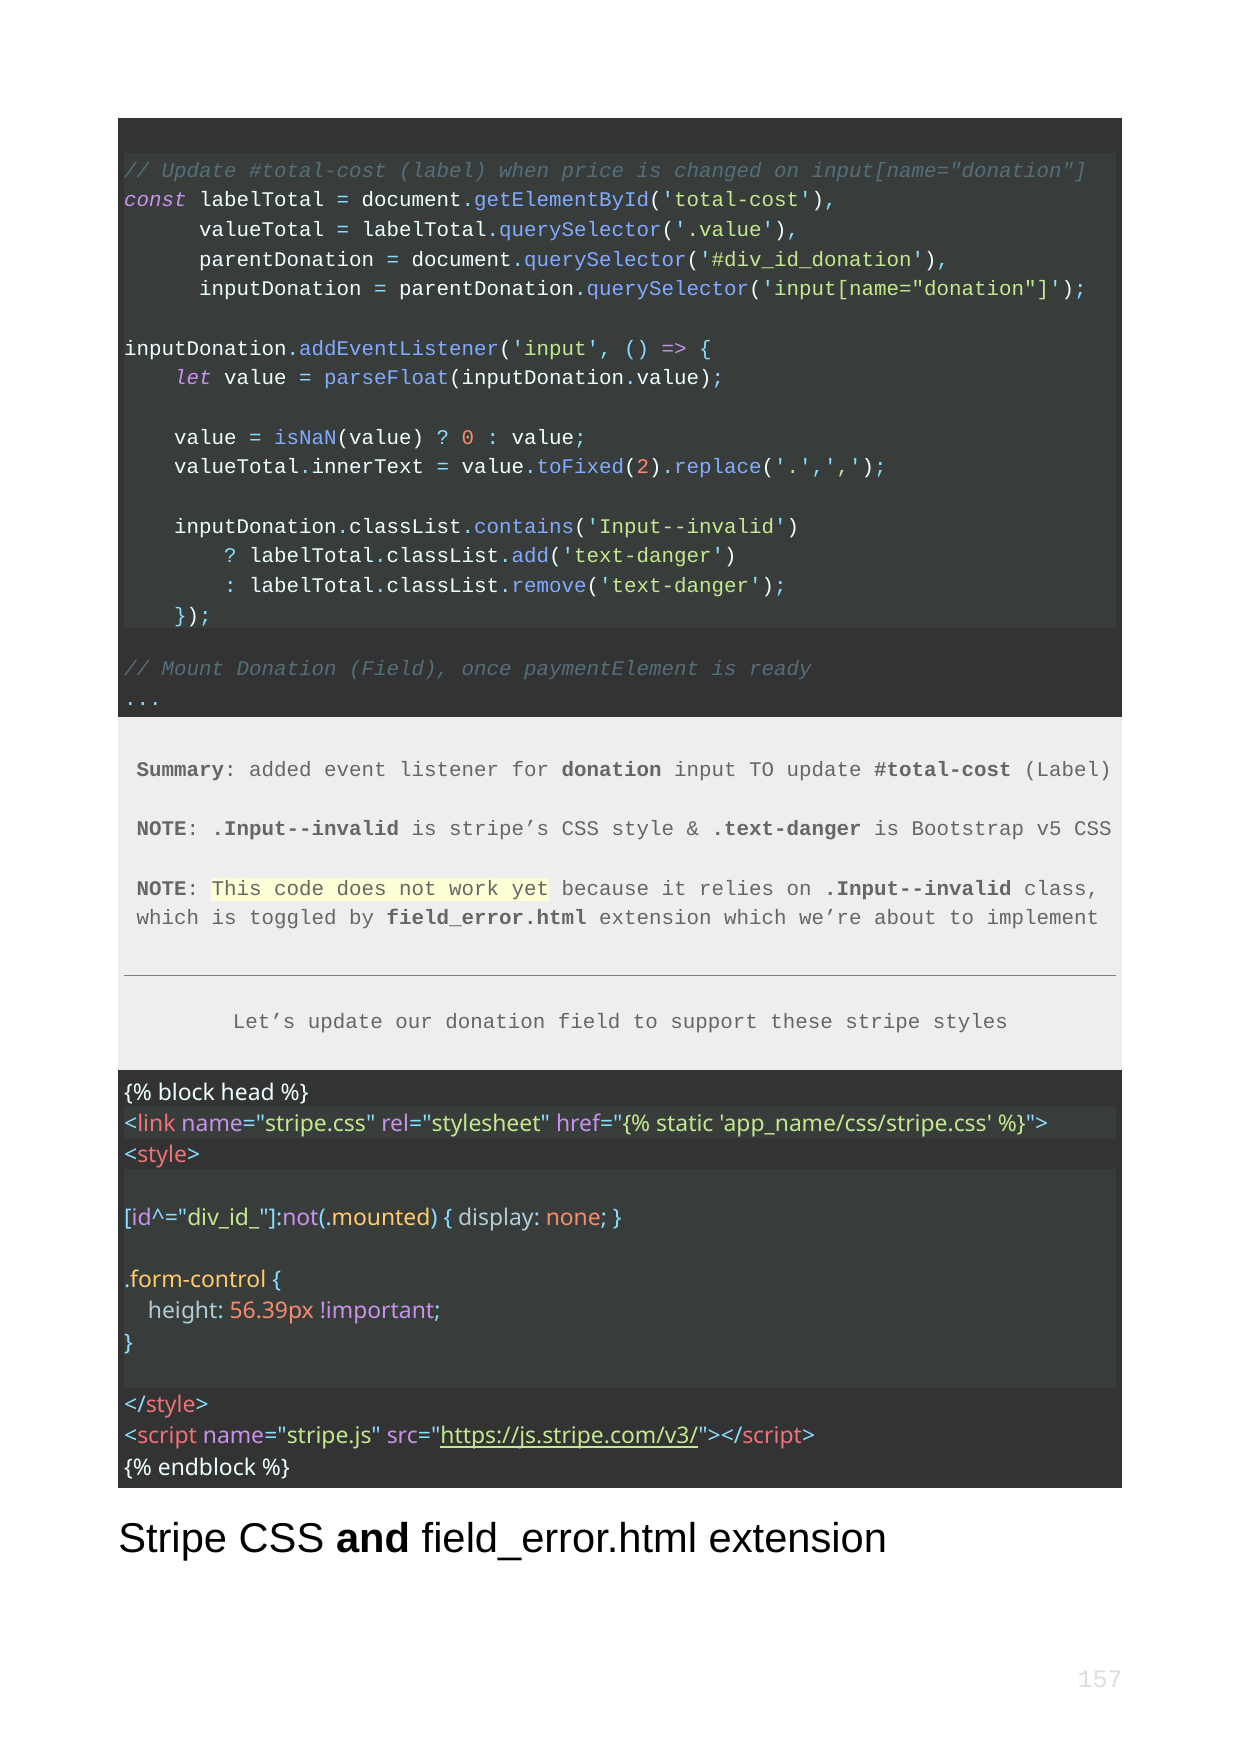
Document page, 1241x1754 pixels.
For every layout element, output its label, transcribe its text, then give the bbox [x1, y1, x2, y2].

table_header // Update #total-cost (label) when price is changed on input[name="donation"] const labelTotal = document.getElementById('total-cost'), valueTotal = labelTotal.querySelector('.value'), parentDonation = document.querySelector('#div_id_donation'), inputDonation = parentDonation.querySelector('input[name="donation"]'); inputDonation.addEventListener('input', () => { let value = parseFloat(inputDonation.value); value = isNaN(value) ? 0 : value; valueTotal.innerText = value.toFixed(2).replace('.',','); inputDonation.classList.contains('Input--invalid') ? labelTotal.classList.add('text-danger') : labelTotal.classList.remove('text-danger'); }); // Mount Donation (Field), once paymentElement is ready ... [118, 118, 1122, 717]
subtitle Stripe CSS and field_error.html extension [118, 1513, 1122, 1561]
table_cell Summary: added event listener for donation input TO update #total-cost (Label) NOTE: .Input--invalid is stripe’s CSS style & .text-danger is Bootstrap v5 CSS NOTE: This code does not work yet because it relies on .Input--invalid class, which is toggled by field_error.html extension which we’re about to implement Let’s update our donation field to support these stripe styles [118, 717, 1122, 1070]
table_cell {% block head %} <link name="stripe.css" rel="stylesheet" href="{% static 'app_name/css/stripe.css' %}"> <style> [id^="div_id_"]:not(.mounted) { display: none; } .form-control { height: 56.39px !important; } </style> <script name="stripe.js" src="https://js.stripe.com/v3/"></script> {% endblock %} [118, 1070, 1122, 1488]
